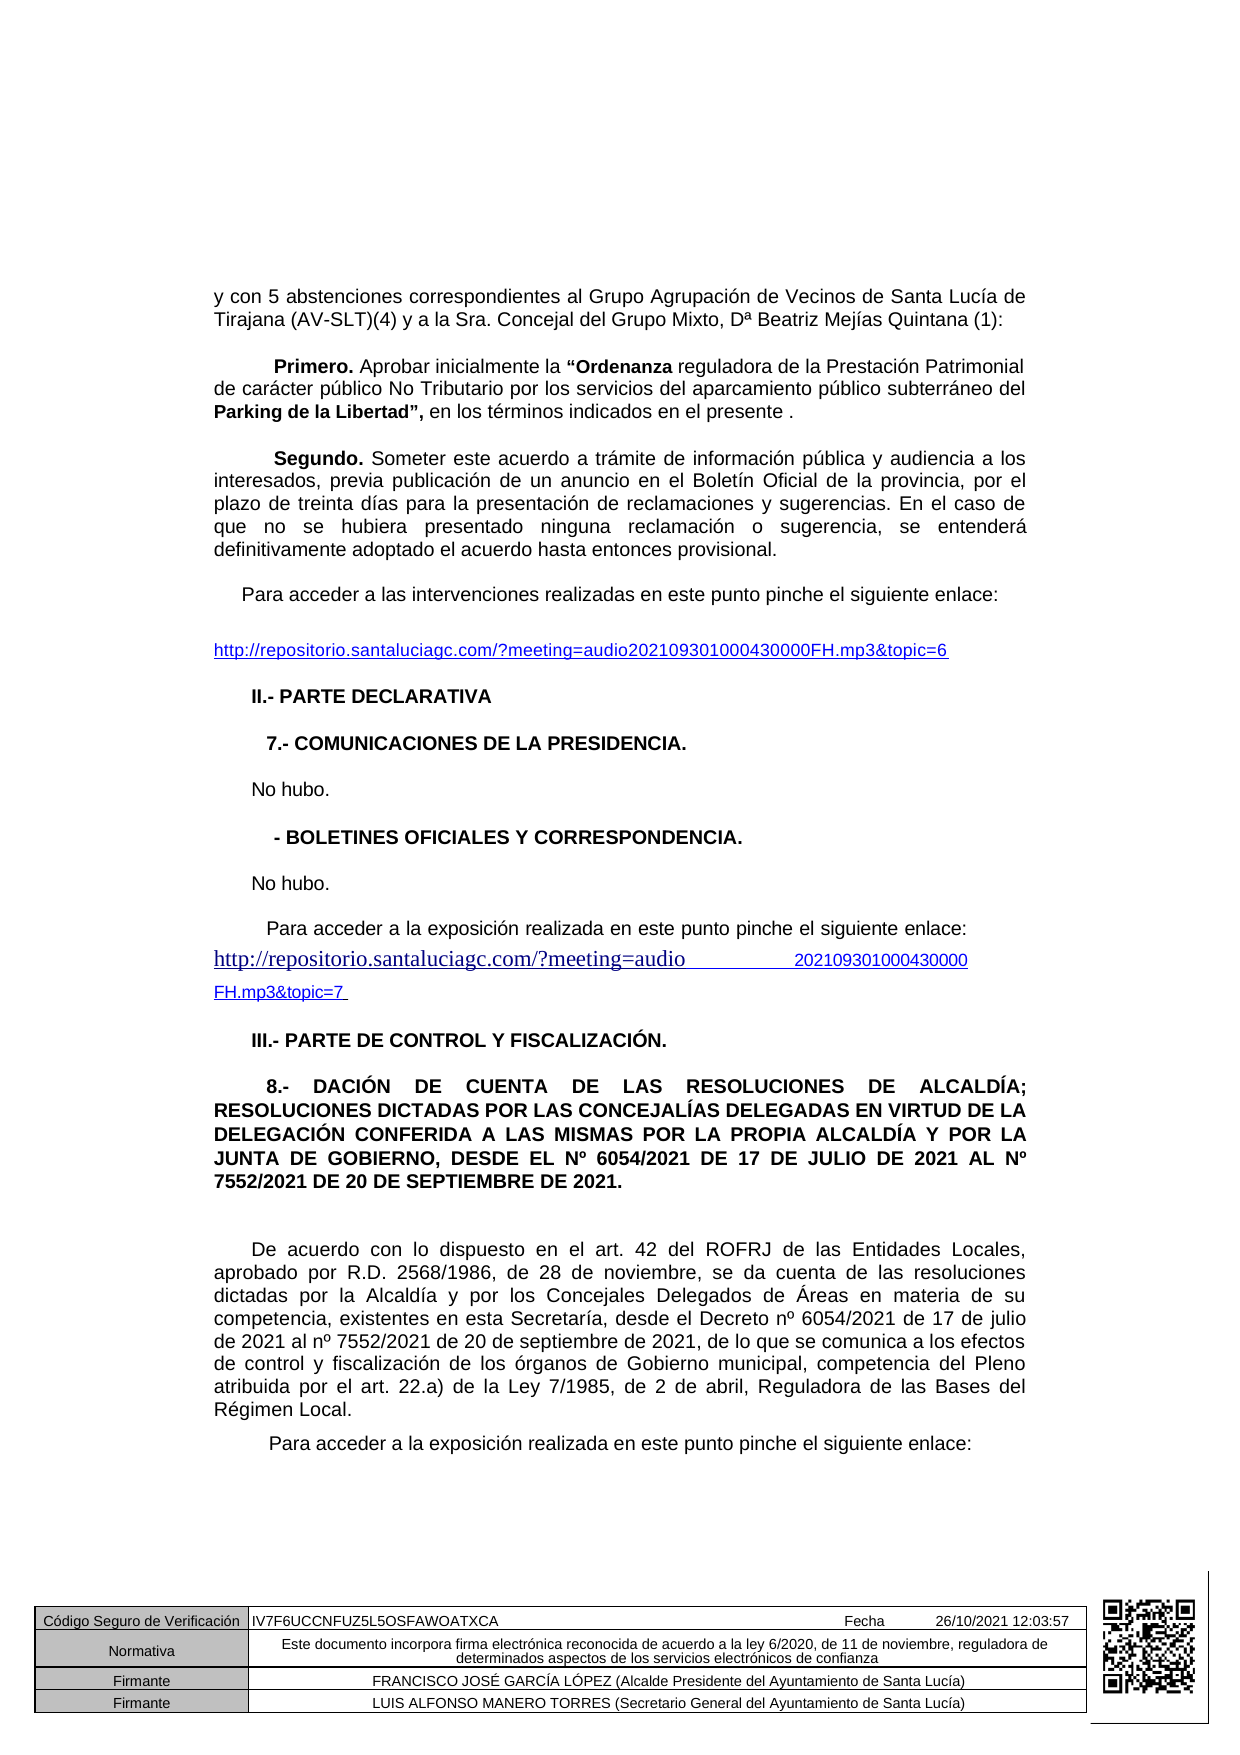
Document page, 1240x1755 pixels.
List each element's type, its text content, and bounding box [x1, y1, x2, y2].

text Primero. Aprobar inicialmente la “Ordenanza reguladora de la Prestación Patrimonial [273, 355, 1148, 378]
text de carácter público No Tributario por los servicios del aparcamiento público subterráneo del Parking de la Libertad”, en los términos indicados en el presente . [213, 378, 1028, 423]
text Para acceder a la exposición realizada en este punto pinche el siguiente enlace: http://repositorio.santaluciagc.com/?meeting=audio 202109301000430000 [213, 910, 968, 968]
table_cell Normativa [36, 1630, 248, 1666]
picture [1090, 1571, 1209, 1724]
table_header IV7F6UCCNFUZ5L5OSFAWOATXCA Fecha 26/10/2021 12:03:57 [249, 1607, 1086, 1629]
text No hubo. [251, 872, 1148, 895]
table_header Código Seguro de Verificación [36, 1607, 248, 1629]
text Segundo. Someter este acuerdo a trámite de información pública y audiencia a los interesados, previa publicación de un anuncio en el Boletín Oficial de la provincia, por el plazo de treinta días para la presentación de reclamaciones y sugerencias. En el caso de que no se hubiera presentado ninguna reclamación o sugerencia, se entenderá definitivamente adoptado el acuerdo hasta entonces provisional. [213, 447, 1028, 561]
table_cell Firmante [36, 1668, 248, 1689]
text No hubo. [251, 779, 1148, 801]
table_cell Firmante [36, 1690, 248, 1712]
text y con 5 abstenciones correspondientes al Grupo Agrupación de Vecinos de Santa Lucía de Tirajana (AV-SLT)(4) y a la Sra. Concejal del Grupo Mixto, Dª Beatriz Mejías Quintana (1): [213, 285, 1028, 331]
table_cell Este documento incorpora firma electrónica reconocida de acuerdo a la ley 6/2020, de 11 de noviembre, reguladora de determinados aspectos de los servicios electrónicos de confianza [249, 1630, 1086, 1666]
text III.- PARTE DE CONTROL Y FISCALIZACIÓN. [251, 1029, 1148, 1052]
text - BOLETINES OFICIALES Y CORRESPONDENCIA. [273, 826, 1148, 849]
text II.- PARTE DECLARATIVA [251, 685, 1148, 708]
table_cell FRANCISCO JOSÉ GARCÍA LÓPEZ (Alcalde Presidente del Ayuntamiento de Santa Lucía) [249, 1668, 1086, 1689]
text 7.- COMUNICACIONES DE LA PRESIDENCIA. [266, 733, 1148, 755]
text 8.- DACIÓN DE CUENTA DE LAS RESOLUCIONES DE ALCALDÍA; RESOLUCIONES DICTADAS POR LAS CONCEJALÍAS DELEGADAS EN VIRTUD DE LA DELEGACIÓN CONFERIDA A LAS MISMAS POR LA PROPIA ALCALDÍA Y POR LA JUNTA DE GOBIERNO, DESDE EL Nº 6054/2021 DE 17 DE JULIO DE 2021 AL Nº 7552/2021 DE 20 DE SEPTIEMBRE DE 2021. [213, 1075, 1028, 1194]
text Para acceder a las intervenciones realizadas en este punto pinche el siguiente enlace: [93, 584, 1148, 606]
text De acuerdo con lo dispuesto en el art. 42 del ROFRJ de las Entidades Locales, aprobado por R.D. 2568/1986, de 28 de noviembre, se da cuenta de las resoluciones dictadas por la Alcaldía y por los Concejales Delegados de Áreas en materia de su competencia, existentes en esta Secretaría, desde el Decreto nº 6054/2021 de 17 de julio de 2021 al nº 7552/2021 de 20 de septiembre de 2021, de lo que se comunica a los efectos de control y fiscalización de los órganos de Gobierno municipal, competencia del Pleno atribuida por el art. 22.a) de la Ley 7/1985, de 2 de abril, Reguladora de las Bases del Régimen Local. [213, 1238, 1028, 1421]
text FH.mp3&topic=7 [213, 969, 968, 1004]
text http://repositorio.santaluciagc.com/?meeting=audio202109301000430000FH.mp3&topic=6 [213, 640, 1148, 661]
table_cell LUIS ALFONSO MANERO TORRES (Secretario General del Ayuntamiento de Santa Lucía) [249, 1690, 1086, 1712]
text Para acceder a la exposición realizada en este punto pinche el siguiente enlace: [93, 1432, 1148, 1454]
